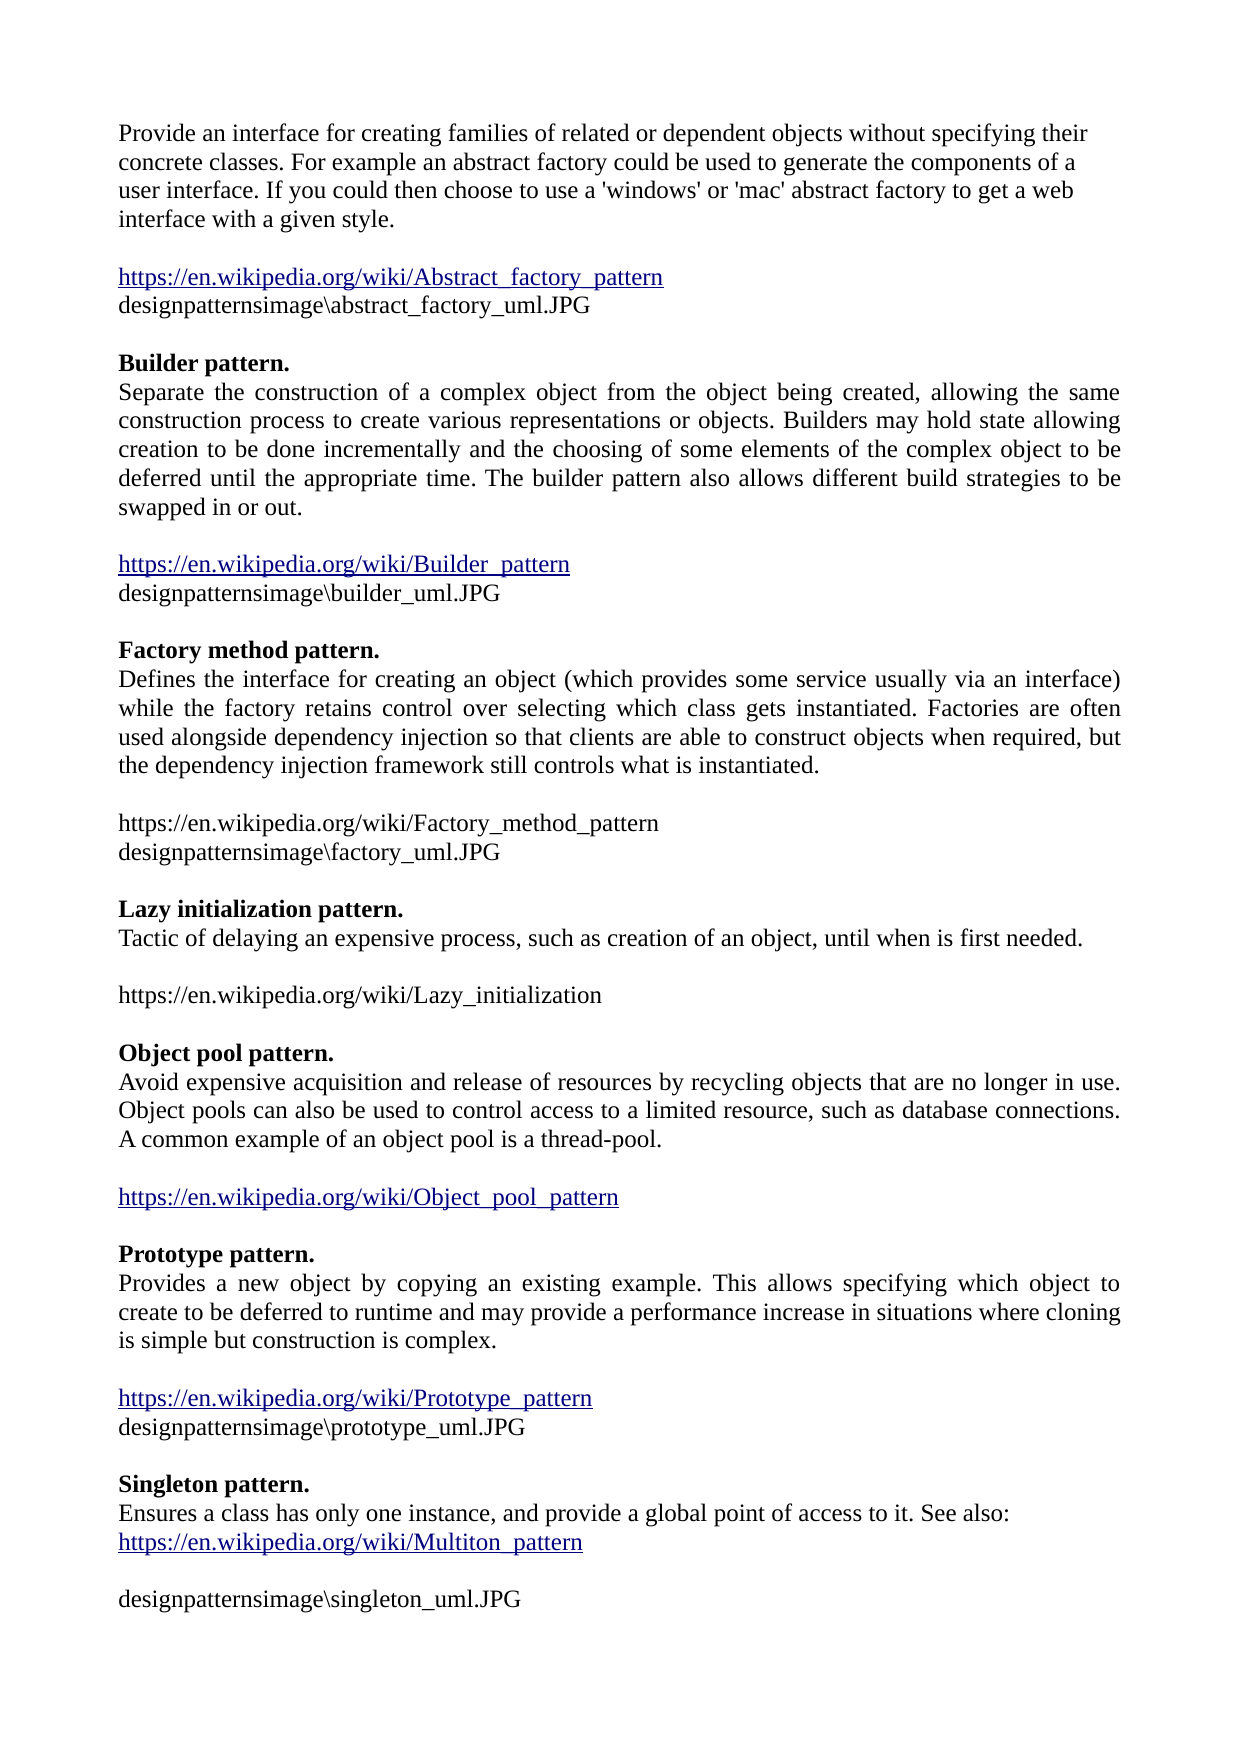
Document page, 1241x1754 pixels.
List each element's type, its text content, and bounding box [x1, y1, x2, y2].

text Separate the construction of a complex object from the object being created, allowing the same construction process to create various representations or objects. Builders may hold state allowing creation to be done incrementally and the choosing of some elements of the complex object to be deferred until the appropriate time. The builder pattern also allows different build strategies to be swapped in or out. [118, 377, 1122, 521]
text Avoid expensive acquisition and release of resources by recycling objects that are no longer in use. Object pools can also be used to control access to a limited resource, such as database connections. A common example of an object pool is a thread-pool. [118, 1067, 1122, 1153]
text designpatternsimage\builder_uml.JPG [118, 578, 1122, 607]
text https://en.wikipedia.org/wiki/Prototype_pattern [118, 1383, 1122, 1412]
text Lazy initialization pattern. [118, 894, 1122, 923]
text Provide an interface for creating families of related or dependent objects without specifying their concrete classes. For example an abstract factory could be used to generate the components of a user interface. If you could then choose to use a 'windows' or 'mac' abstract factory to get a web interface with a given style. [118, 118, 1122, 233]
text designpatternsimage\factory_uml.JPG [118, 837, 1122, 866]
text https://en.wikipedia.org/wiki/Object_pool_pattern [118, 1182, 1122, 1211]
text https://en.wikipedia.org/wiki/Abstract_factory_pattern [118, 262, 1122, 291]
text designpatternsimage\prototype_uml.JPG [118, 1412, 1122, 1441]
text Object pool pattern. [118, 1038, 1122, 1067]
text Provides a new object by copying an existing example. This allows specifying which object to create to be deferred to runtime and may provide a performance increase in situations where cloning is simple but construction is complex. [118, 1268, 1122, 1354]
text Factory method pattern. [118, 636, 1122, 664]
text Defines the interface for creating an object (which provides some service usually via an interface) while the factory retains control over selecting which class gets instantiated. Factories are often used alongside dependency injection so that clients are able to construct objects when required, but the dependency injection framework still controls what is instantiated. [118, 664, 1122, 779]
text Tactic of delaying an expensive process, such as creation of an object, until when is first needed. [118, 923, 1122, 952]
text Builder pattern. [118, 348, 1122, 377]
text Prototype pattern. [118, 1239, 1122, 1268]
text designpatternsimage\singleton_uml.JPG [118, 1584, 1122, 1613]
text designpatternsimage\abstract_factory_uml.JPG [118, 291, 1122, 319]
text https://en.wikipedia.org/wiki/Builder_pattern [118, 549, 1122, 578]
text https://en.wikipedia.org/wiki/Lazy_initialization [118, 981, 1122, 1009]
text https://en.wikipedia.org/wiki/Factory_method_pattern [118, 808, 1122, 837]
text Singleton pattern. [118, 1469, 1122, 1498]
text Ensures a class has only one instance, and provide a global point of access to it. See also: https://en.wikipedia.org/wiki/Multiton_pattern [118, 1498, 1122, 1556]
